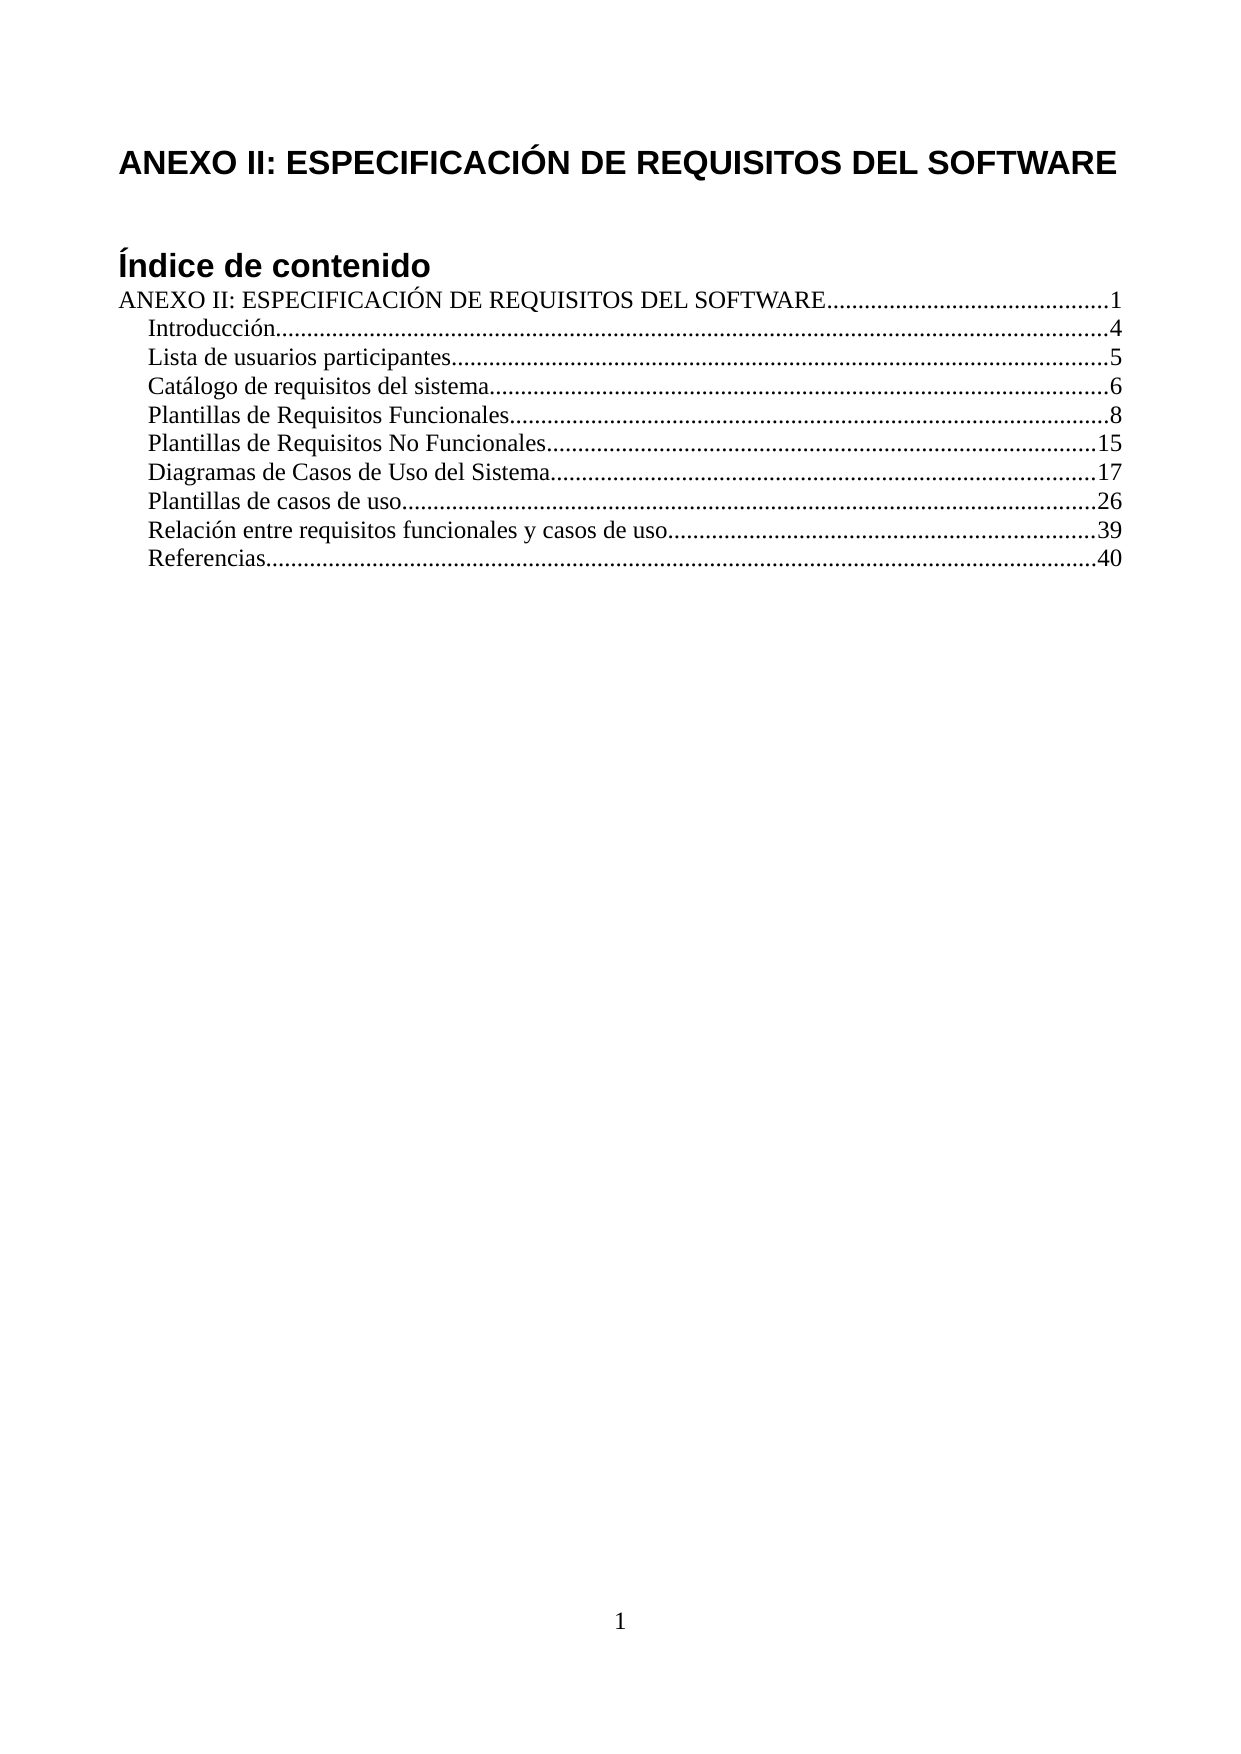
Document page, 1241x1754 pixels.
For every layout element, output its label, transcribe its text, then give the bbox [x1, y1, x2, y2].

text Lista de usuarios participantes 5 [148, 342, 1122, 371]
text Catálogo de requisitos del sistema 6 [148, 371, 1122, 400]
subtitle Índice de contenido [118, 246, 1122, 285]
text Plantillas de casos de uso 26 [148, 486, 1122, 515]
text Plantillas de Requisitos No Funcionales 15 [148, 428, 1122, 457]
text Plantillas de Requisitos Funcionales 8 [148, 400, 1122, 428]
subtitle ­ANEXO II: ESPECIFICACIÓN DE REQUISITOS DEL SOFTWARE [118, 143, 1122, 182]
text Referencias 40 [148, 543, 1122, 572]
text Diagramas de Casos de Uso del Sistema 17 [148, 457, 1122, 486]
text Relación entre requisitos funcionales y casos de uso 39 [148, 515, 1122, 543]
text ­ANEXO II: ESPECIFICACIÓN DE REQUISITOS DEL SOFTWARE 1 [118, 285, 1122, 313]
text Introducción 4 [148, 313, 1122, 342]
